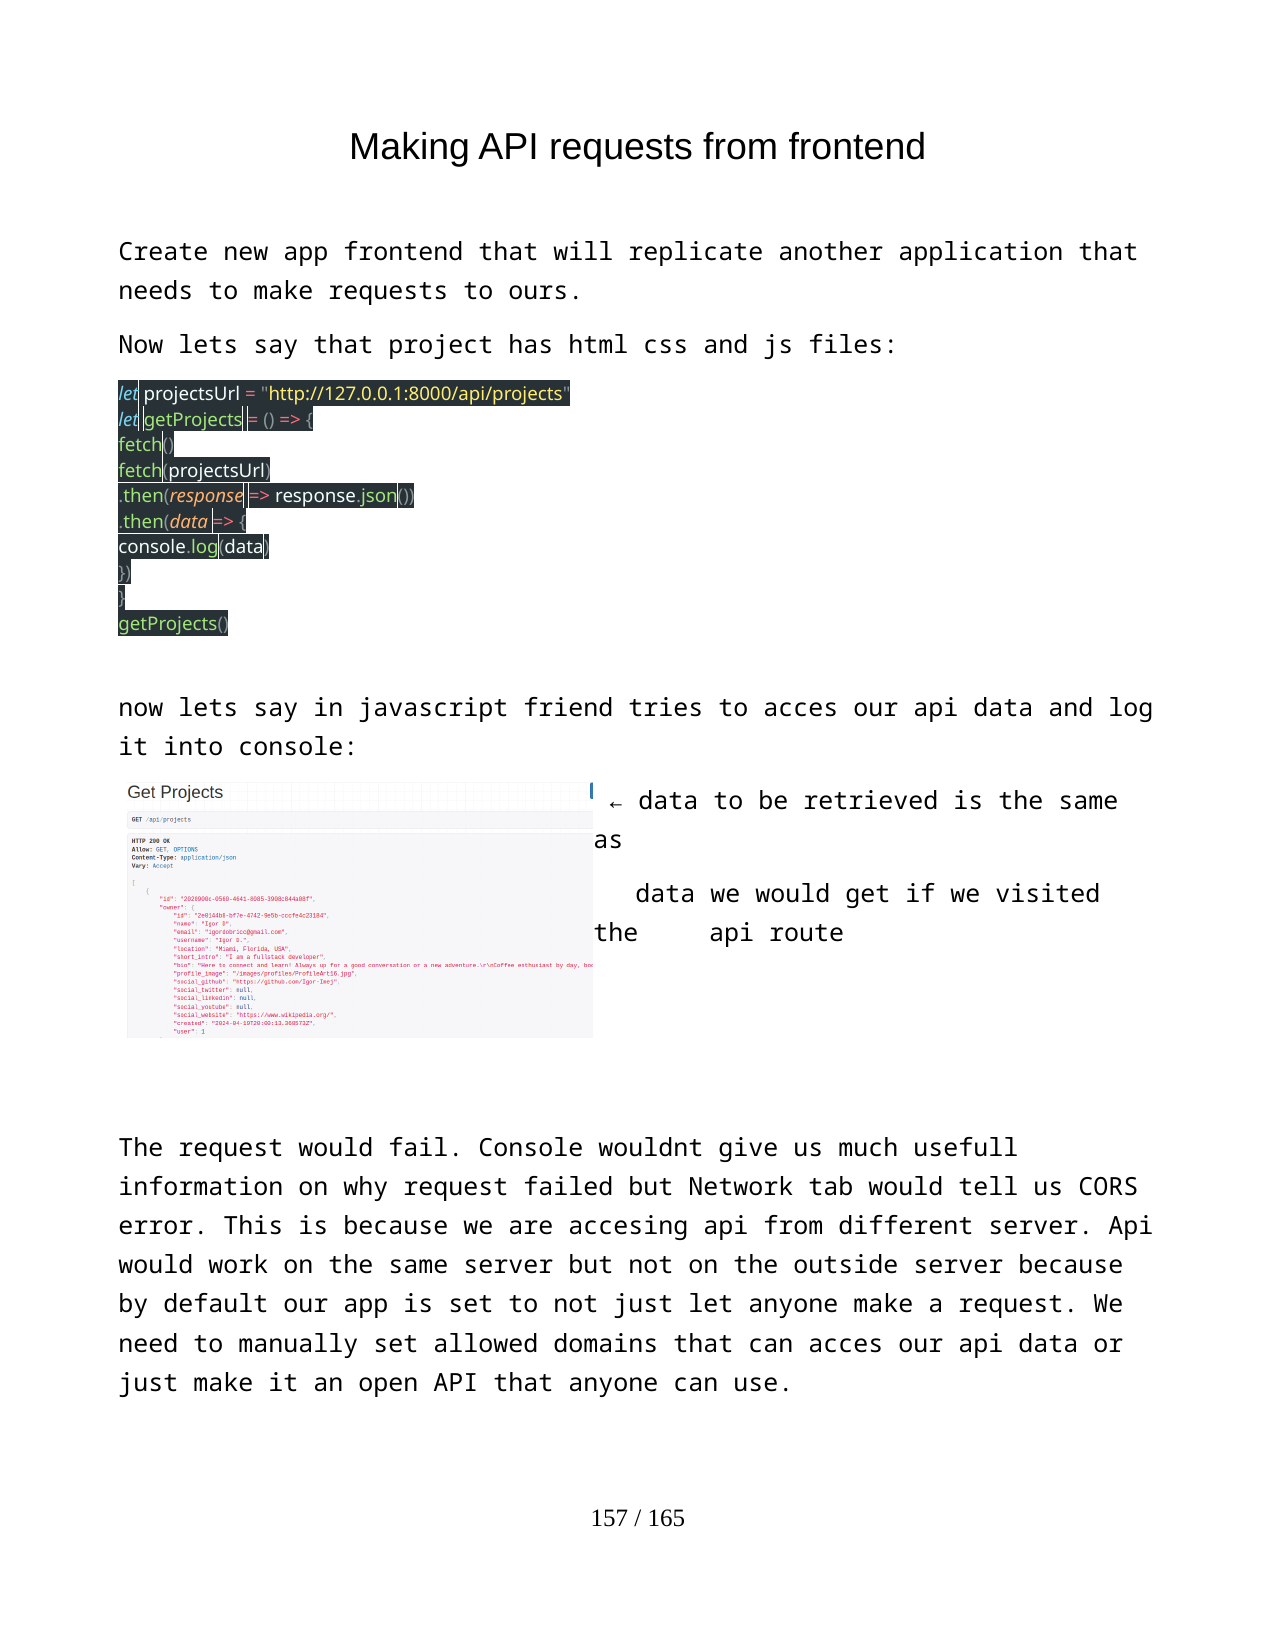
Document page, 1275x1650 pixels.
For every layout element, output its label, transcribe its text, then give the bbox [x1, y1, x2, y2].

subtitle Making API requests from frontend [118, 124, 1157, 167]
text .then(response => response.json()) [118, 482, 1157, 508]
text .then(data => { [118, 508, 1157, 533]
text console.log(data) [118, 533, 1157, 559]
picture [125, 782, 593, 1038]
text getProjects() [118, 610, 1157, 636]
text Create new app frontend that will replicate another application that needs to make requests to ours. [118, 234, 1157, 307]
text }) [118, 559, 1157, 584]
text Now lets say that project has html css and js files: [118, 327, 1157, 361]
text data we would get if we visited the api route [593, 875, 1157, 948]
text } [118, 584, 1157, 610]
text now lets say in javascript friend tries to acces our api data and log it into console: [118, 689, 1157, 763]
text let getProjects = () => { [118, 406, 1157, 431]
text fetch() [118, 431, 1157, 457]
text fetch(projectsUrl) [118, 457, 1157, 482]
text let projectsUrl = "http://127.0.0.1:8000/api/projects" [118, 380, 1157, 406]
text ← data to be retrieved is the same as [593, 782, 1157, 856]
text The request would fail. Console wouldnt give us much usefull information on why request failed but Network tab would tell us CORS error. This is because we are accesing api from different server. Api would work on the same server but not on the outside server because by default our app is set to not just let anyone make a request. We need to manually set allowed domains that can acces our api data or just make it an open API that anyone can use. [118, 1129, 1157, 1398]
